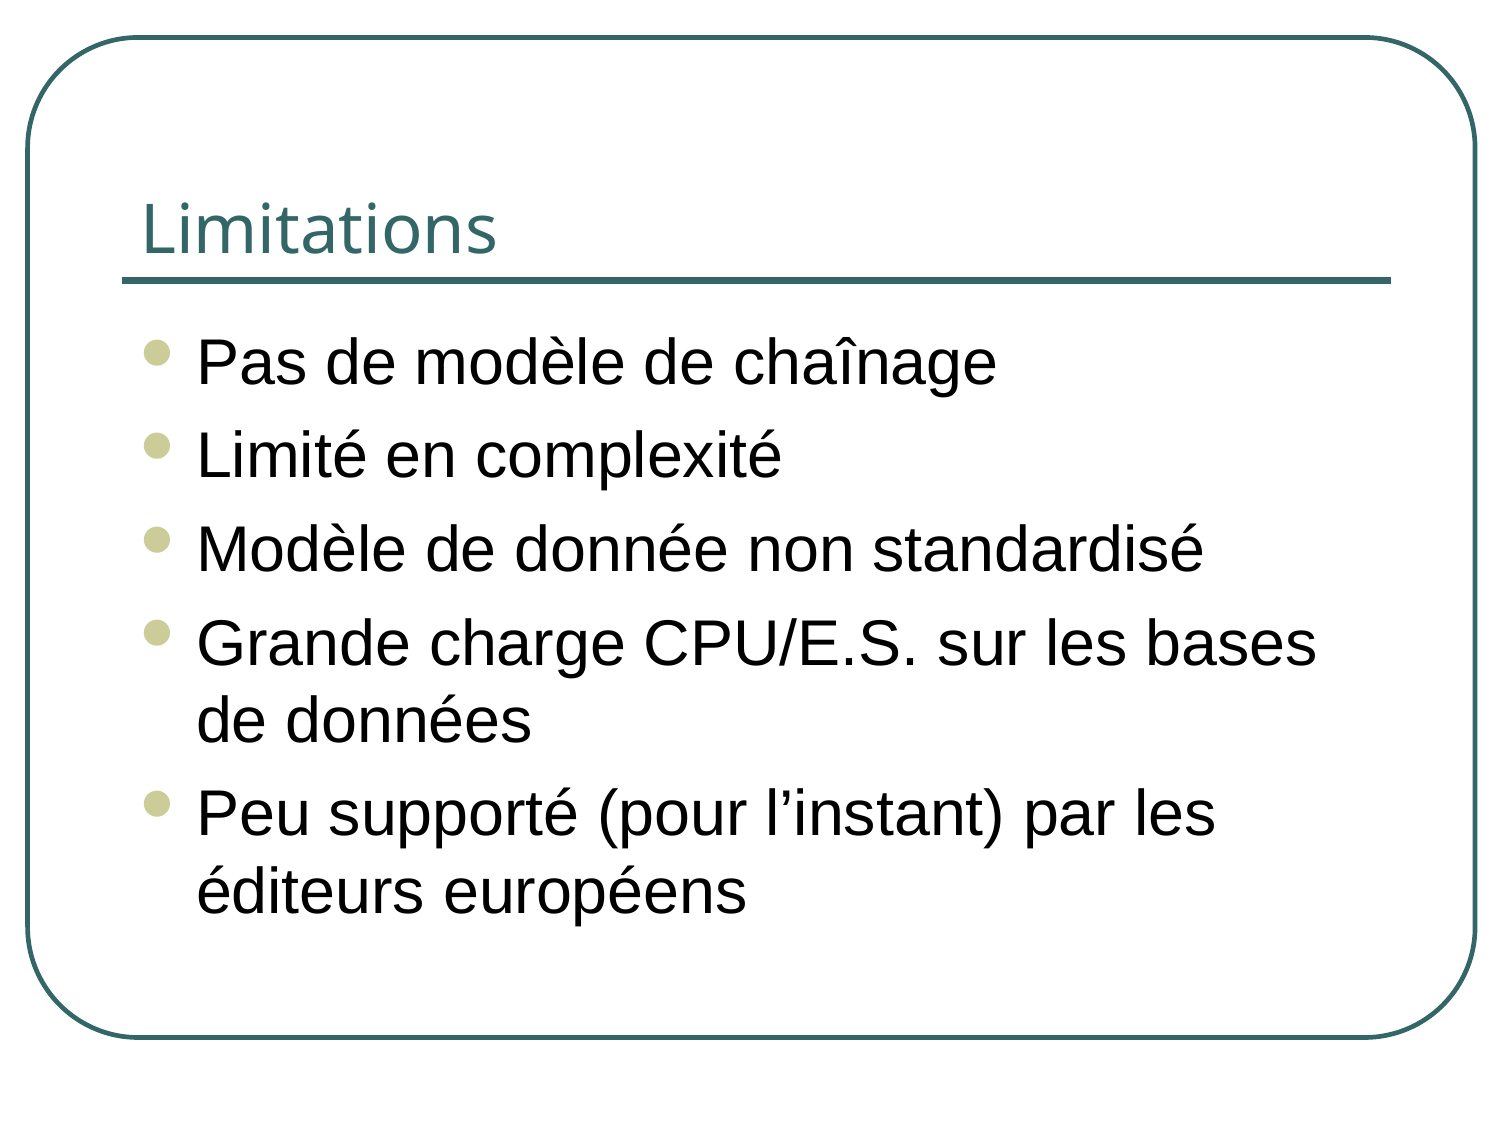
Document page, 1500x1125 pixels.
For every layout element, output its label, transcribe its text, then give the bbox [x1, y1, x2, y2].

list Pas de modèle de chaînage Limité en complexité Modèle de donnée non standardisé Grande charge CPU/E.S. sur les bases de données Peu supporté (pour l’instant) par les éditeurs européens [125, 312, 1388, 976]
title Limitations [125, 87, 1388, 275]
